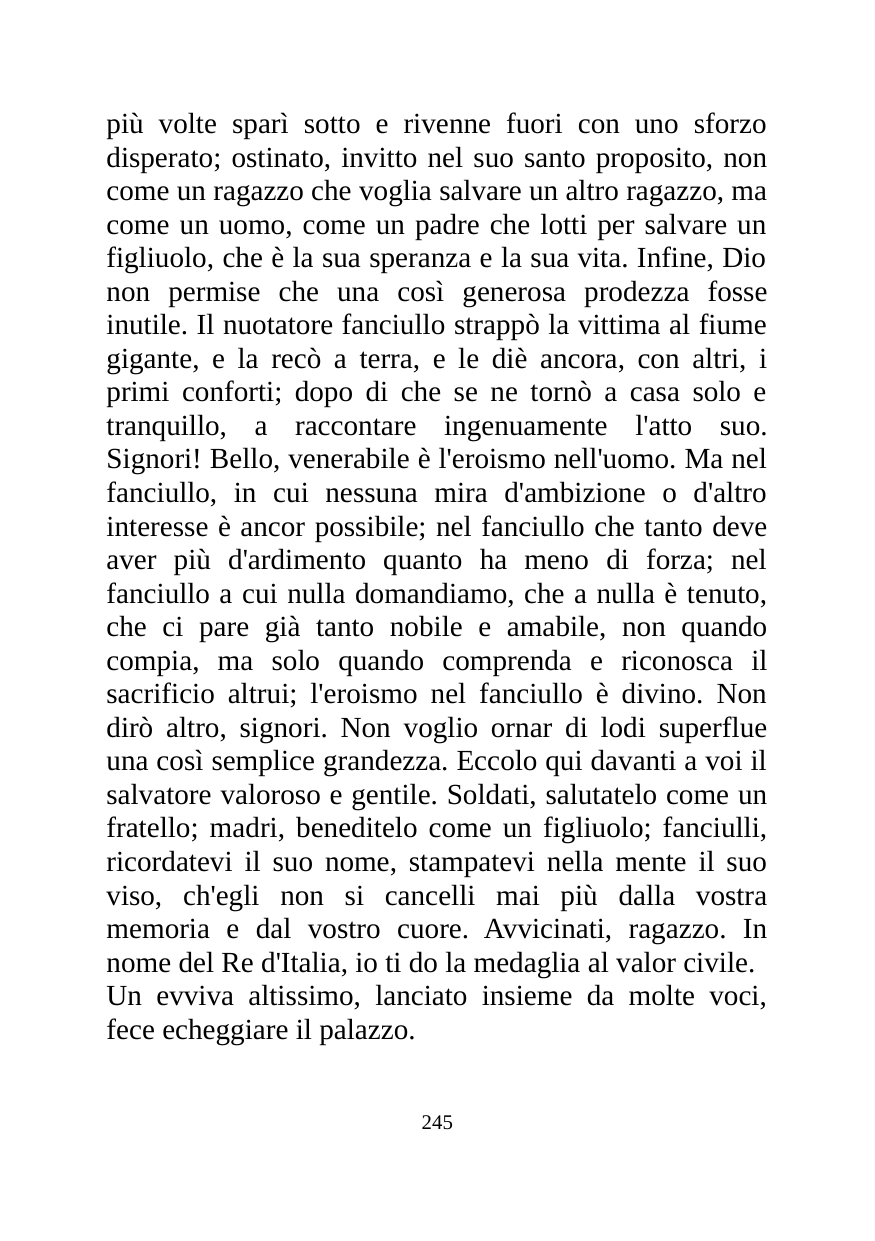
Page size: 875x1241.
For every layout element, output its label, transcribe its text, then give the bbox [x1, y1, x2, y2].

text Un evviva altissimo, lanciato insieme da molte voci, fece echeggiare il palazzo. [106, 978, 768, 1045]
text più volte sparì sotto e rivenne fuori con uno sforzo disperato; ostinato, invitto nel suo santo proposito, non come un ragazzo che voglia salvare un altro ragazzo, ma come un uomo, come un padre che lotti per salvare un figliuolo, che è la sua speranza e la sua vita. Infine, Dio non permise che una così generosa prodezza fosse inutile. Il nuotatore fanciullo strappò la vittima al fiume gigante, e la recò a terra, e le diè ancora, con altri, i primi conforti; dopo di che se ne tornò a casa solo e tranquillo, a raccontare ingenuamente l'atto suo. Signori! Bello, venerabile è l'eroismo nell'uomo. Ma nel fanciullo, in cui nessuna mira d'ambizione o d'altro interesse è ancor possibile; nel fanciullo che tanto deve aver più d'ardimento quanto ha meno di forza; nel fanciullo a cui nulla domandiamo, che a nulla è tenuto, che ci pare già tanto nobile e amabile, non quando compia, ma solo quando comprenda e riconosca il sacrificio altrui; l'eroismo nel fanciullo è divino. Non dirò altro, signori. Non voglio ornar di lodi superflue una così semplice grandezza. Eccolo qui davanti a voi il salvatore valoroso e gentile. Soldati, salutatelo come un fratello; madri, beneditelo come un figliuolo; fanciulli, ricordatevi il suo nome, stampatevi nella mente il suo viso, ch'egli non si cancelli mai più dalla vostra memoria e dal vostro cuore. Avvicinati, ragazzo. In nome del Re d'Italia, io ti do la medaglia al valor civile. [106, 106, 768, 978]
